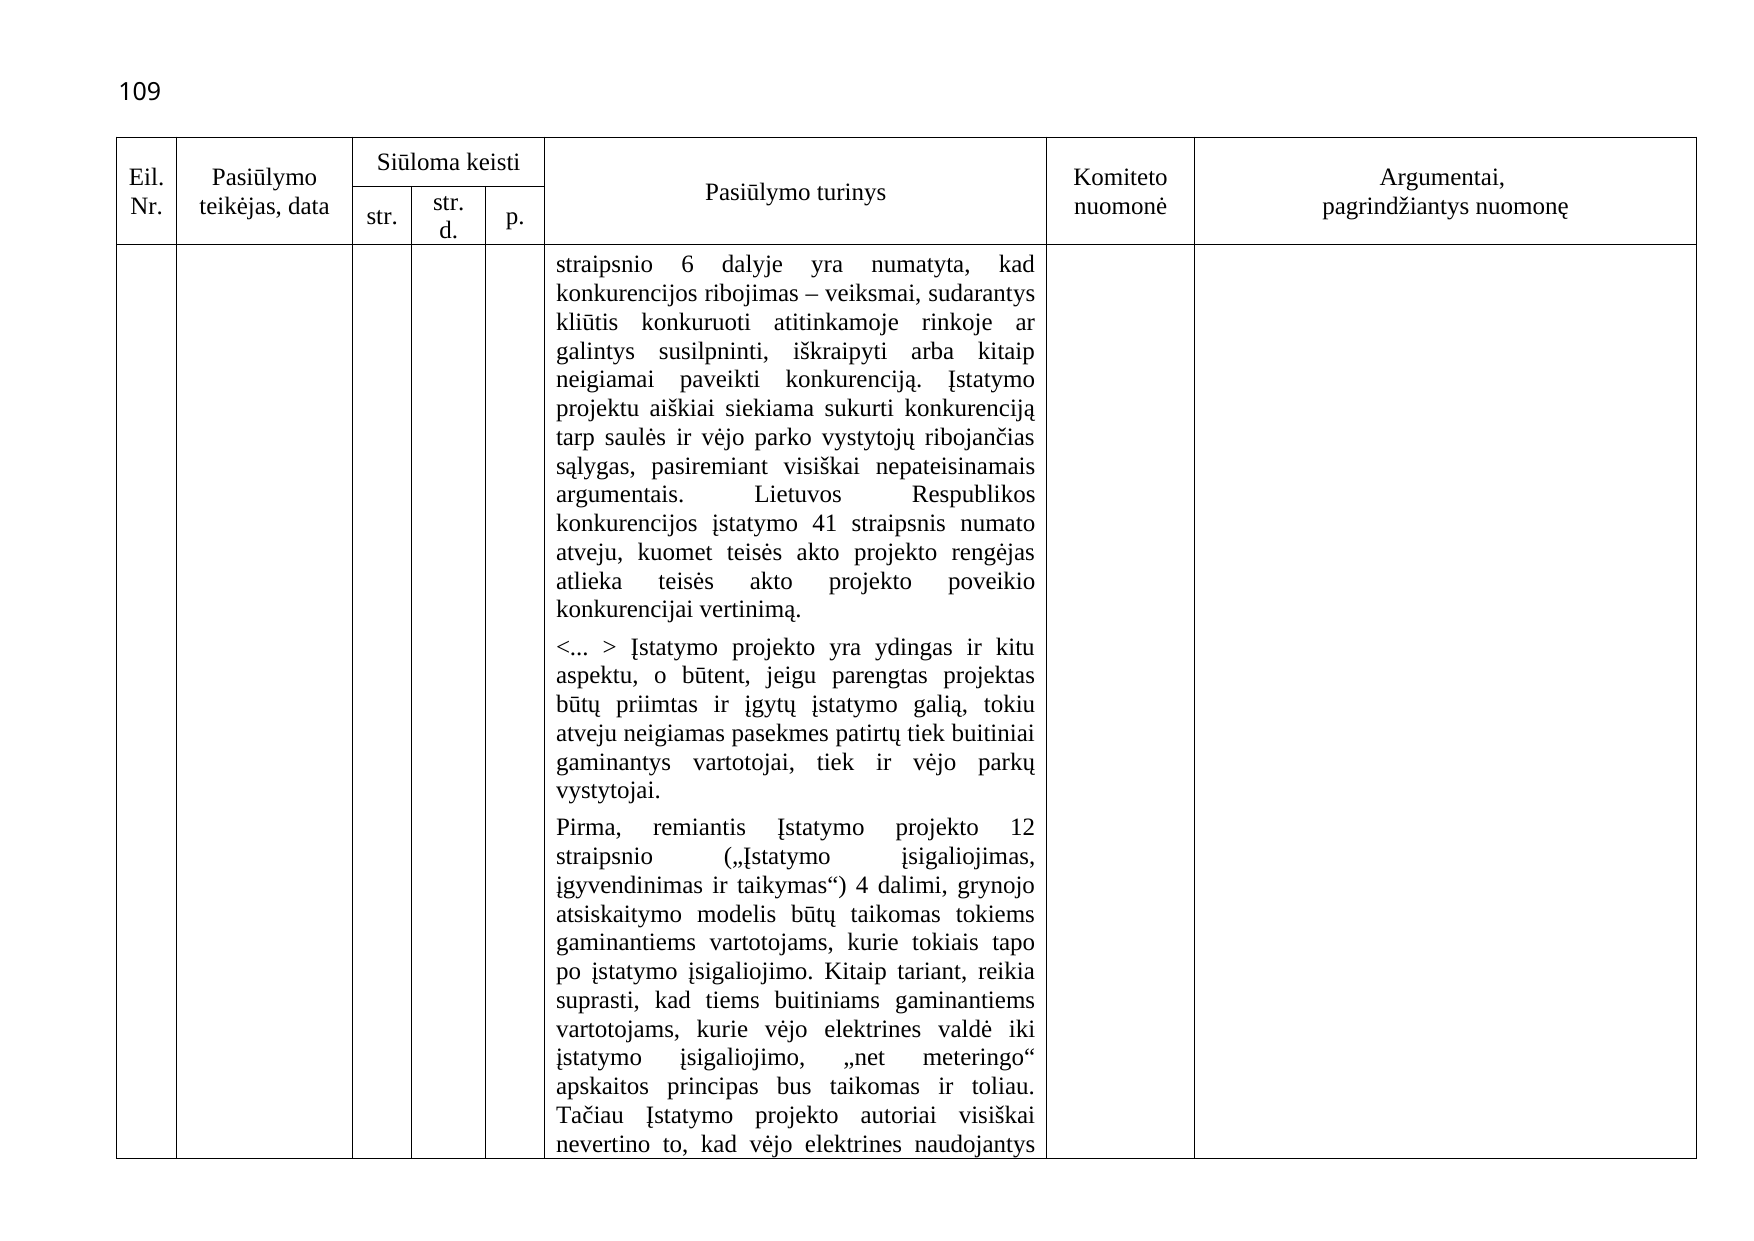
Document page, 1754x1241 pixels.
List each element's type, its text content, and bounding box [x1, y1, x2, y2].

table_header Komiteto nuomonė [1047, 138, 1194, 244]
table_header Siūloma keisti [353, 138, 544, 186]
table_header Pasiūlymo teikėjas, data [177, 138, 352, 244]
table_cell straipsnio 6 dalyje yra numatyta, kad konkurencijos ribojimas – veiksmai, sudarantys kliūtis konkuruoti atitinkamoje rinkoje ar galintys susilpninti, iškraipyti arba kitaip neigiamai paveikti konkurenciją. Įstatymo projektu aiškiai siekiama sukurti konkurenciją tarp saulės ir vėjo parko vystytojų ribojančias sąlygas, pasiremiant visiškai nepateisinamais argumentais. Lietuvos Respublikos konkurencijos įstatymo 41 straipsnis numato atveju, kuomet teisės akto projekto rengėjas atlieka teisės akto projekto poveikio konkurencijai vertinimą. <... > Įstatymo projekto yra ydingas ir kitu aspektu, o būtent, jeigu parengtas projektas būtų priimtas ir įgytų įstatymo galią, tokiu atveju neigiamas pasekmes patirtų tiek buitiniai gaminantys vartotojai, tiek ir vėjo parkų vystytojai. Pirma, remiantis Įstatymo projekto 12 straipsnio („Įstatymo įsigaliojimas, įgyvendinimas ir taikymas“) 4 dalimi, grynojo atsiskaitymo modelis būtų taikomas tokiems gaminantiems vartotojams, kurie tokiais tapo po įstatymo įsigaliojimo. Kitaip tariant, reikia suprasti, kad tiems buitiniams gaminantiems vartotojams, kurie vėjo elektrines valdė iki įstatymo įsigaliojimo, „net meteringo“ apskaitos principas bus taikomas ir toliau. Tačiau Įstatymo projekto autoriai visiškai nevertino to, kad vėjo elektrines naudojantys [545, 245, 1046, 1157]
table_header Eil. Nr. [117, 138, 176, 244]
table_cell [353, 245, 411, 1157]
table_cell str. [353, 187, 411, 244]
table_cell p. [486, 187, 544, 244]
table_cell [117, 245, 176, 1157]
table_header Pasiūlymo turinys [545, 138, 1046, 244]
table_cell str. d. [412, 187, 485, 244]
table_cell [1047, 245, 1194, 1157]
table_cell [1195, 245, 1696, 1157]
table_cell [177, 245, 352, 1157]
table_header Argumentai, pagrindžiantys nuomonę [1195, 138, 1696, 244]
table_cell [486, 245, 544, 1157]
table_cell [412, 245, 485, 1157]
